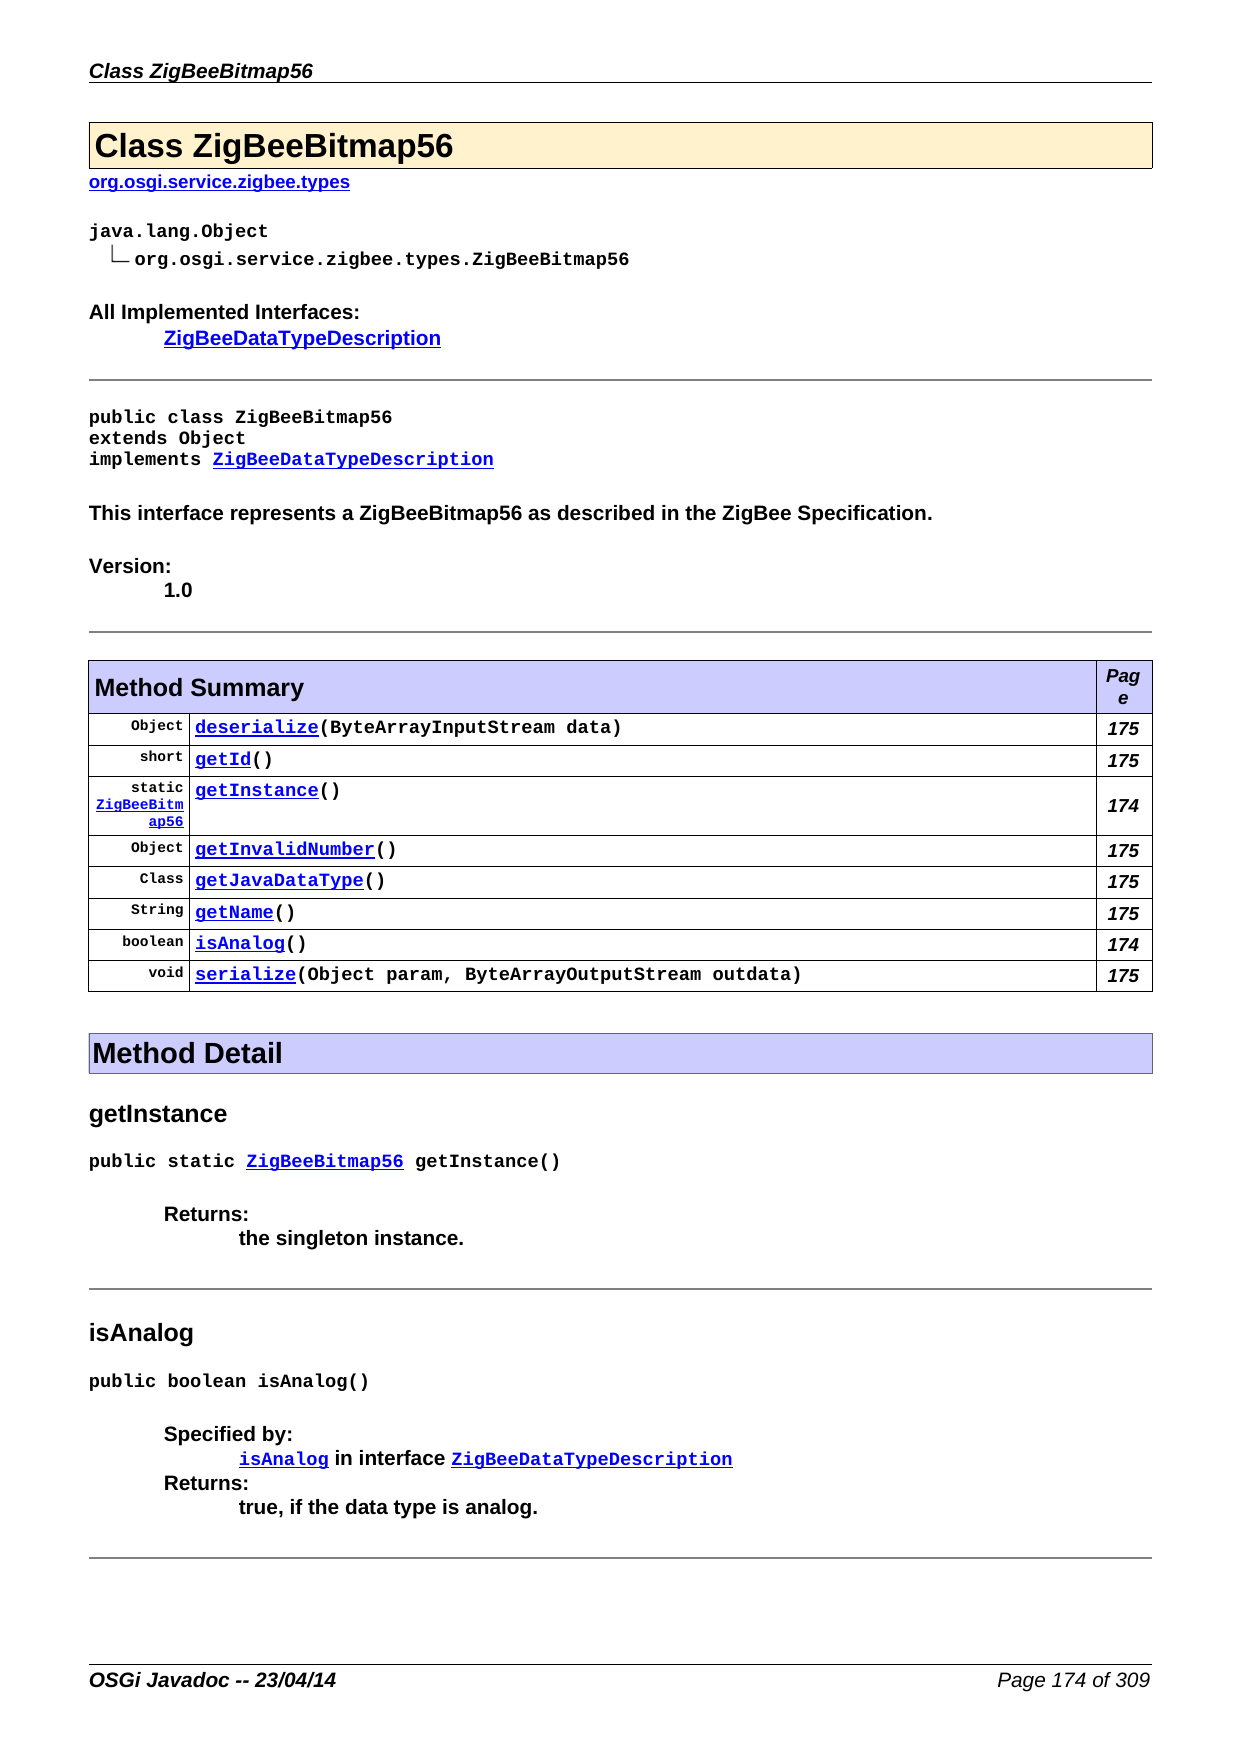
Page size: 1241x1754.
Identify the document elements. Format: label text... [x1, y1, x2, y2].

text public boolean isAnalog() [88, 1371, 1152, 1393]
table_cell 175 [1097, 961, 1152, 991]
table_cell static ZigBeeBitmap56 [89, 777, 189, 835]
text implements ZigBeeDataTypeDescription [88, 450, 1152, 471]
subtitle Method Detail [90, 1034, 1152, 1073]
table_cell getName() [190, 899, 1096, 929]
table_cell 175 [1097, 714, 1152, 744]
picture [111, 243, 135, 266]
table_cell short [89, 746, 189, 776]
table_header Page [1097, 661, 1152, 713]
text Version: [88, 554, 1152, 578]
table_cell getInvalidNumber() [190, 836, 1096, 866]
table_header Method Summary [89, 661, 1096, 713]
text extends Object [88, 429, 1152, 450]
table_cell Object [89, 836, 189, 866]
table_cell getJavaDataType() [190, 867, 1096, 898]
text 1.0 [163, 578, 1152, 602]
table_cell Class [89, 867, 189, 898]
text isAnalog in interface ZigBeeDataTypeDescription [238, 1446, 1152, 1471]
table_cell deserialize(ByteArrayInputStream data) [190, 714, 1096, 744]
text This interface represents a ZigBeeBitmap56 as described in the ZigBee Specification. [88, 501, 1152, 524]
text Specified by: [163, 1422, 1152, 1446]
table_cell getInstance() [190, 777, 1096, 835]
text Returns: [163, 1471, 1152, 1495]
text org.osgi.service.zigbee.types [88, 171, 1152, 193]
table_cell boolean [89, 930, 189, 960]
table_cell isAnalog() [190, 930, 1096, 960]
table_cell 175 [1097, 867, 1152, 898]
text java.lang.Object [88, 222, 1152, 243]
table_cell 174 [1097, 777, 1152, 835]
text public static ZigBeeBitmap56 getInstance() [88, 1152, 1152, 1173]
subtitle isAnalog [88, 1318, 1152, 1347]
table_cell 175 [1097, 899, 1152, 929]
table_cell getId() [190, 746, 1096, 776]
text public class ZigBeeBitmap56 [88, 408, 1152, 429]
subtitle All Implemented Interfaces: [88, 300, 1152, 324]
table_cell void [89, 961, 189, 991]
text Returns: [163, 1202, 1152, 1226]
text ZigBeeDataTypeDescription [163, 326, 1152, 350]
text org.osgi.service.zigbee.types.ZigBeeBitmap56 [88, 243, 1152, 271]
subtitle getInstance [88, 1099, 1152, 1128]
table_cell String [89, 899, 189, 929]
table_cell 175 [1097, 836, 1152, 866]
subtitle Class ZigBeeBitmap56 [90, 123, 1152, 168]
table_cell 175 [1097, 746, 1152, 776]
table_cell 174 [1097, 930, 1152, 960]
text true, if the data type is analog. [238, 1495, 1152, 1519]
text the singleton instance. [238, 1226, 1152, 1250]
table_cell Object [89, 714, 189, 744]
table_cell serialize(Object param, ByteArrayOutputStream outdata) [190, 961, 1096, 991]
